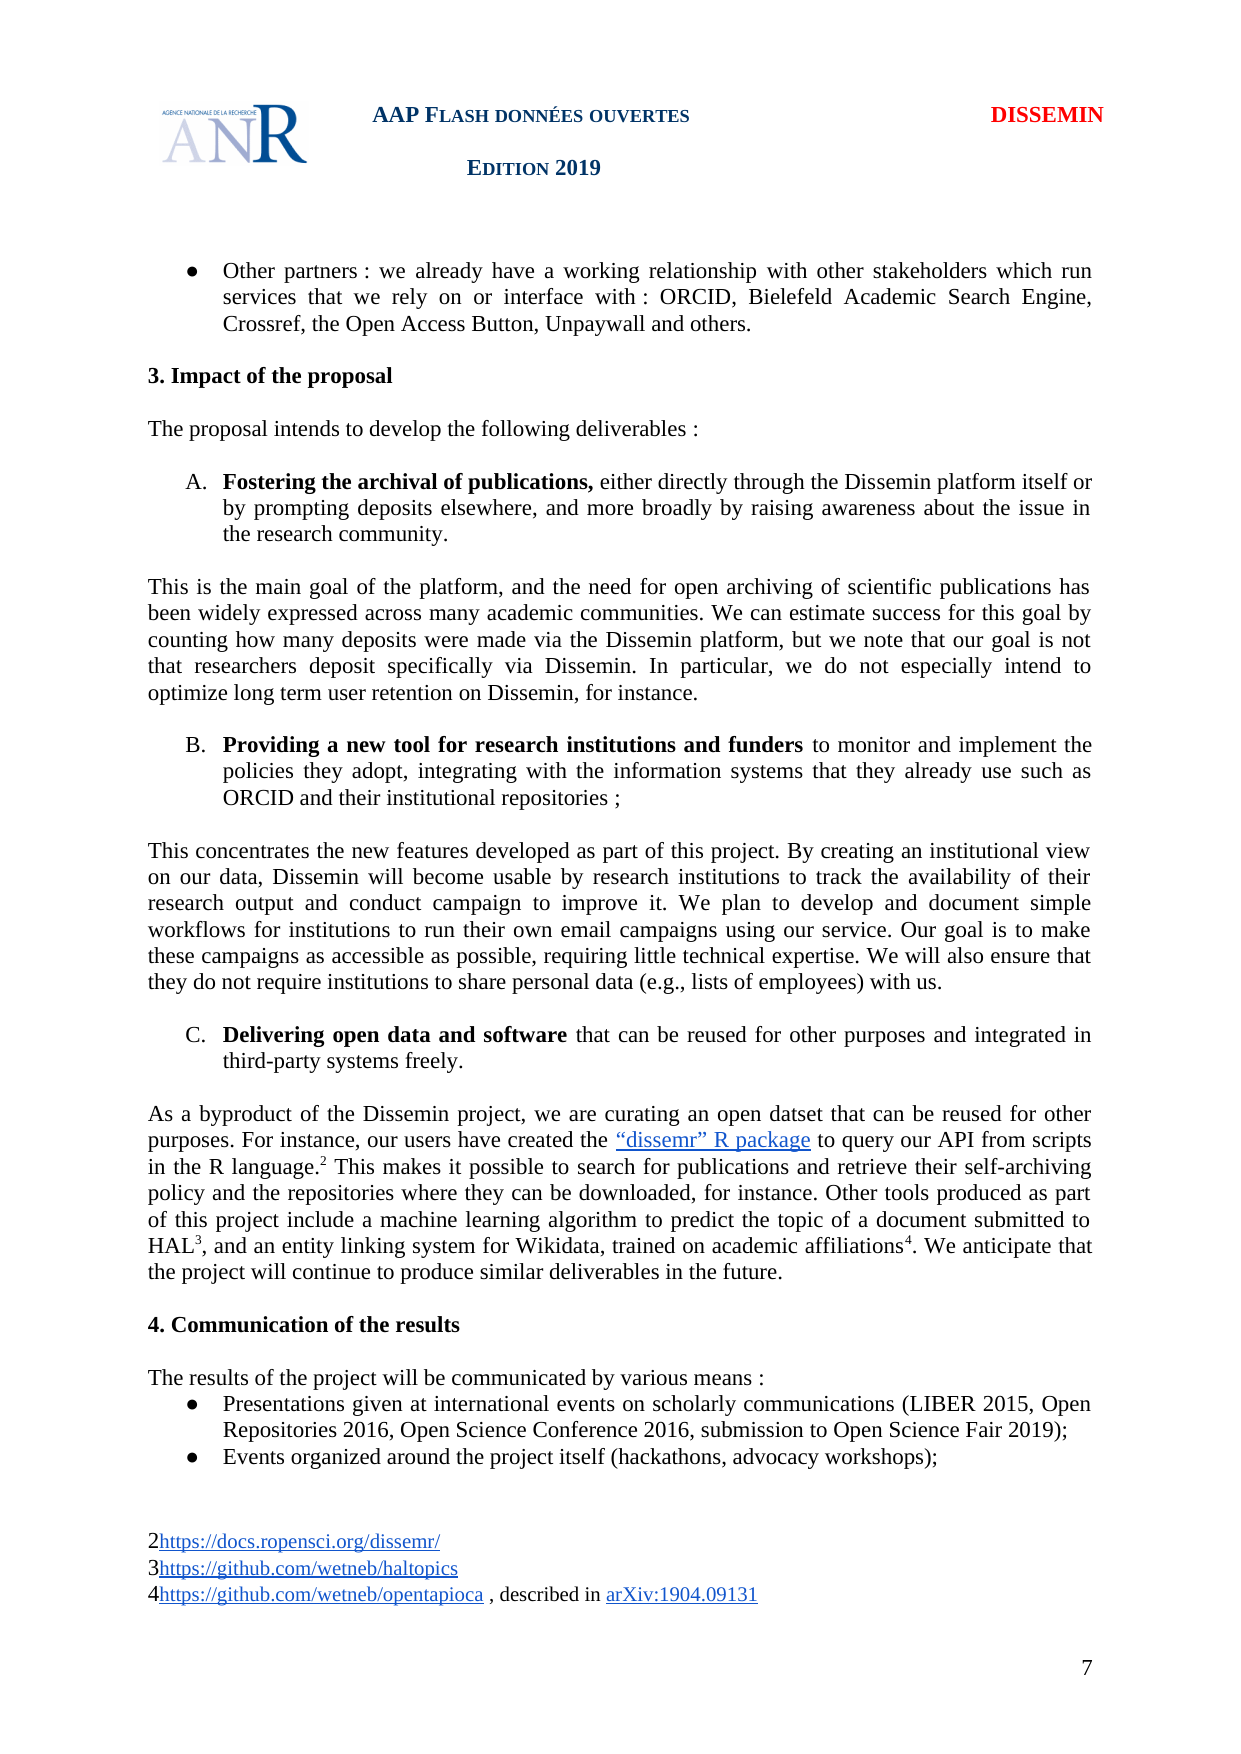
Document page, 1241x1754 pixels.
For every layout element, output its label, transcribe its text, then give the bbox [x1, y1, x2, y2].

list Events organized around the project itself (hackathons, advocacy workshops); [185, 1443, 1093, 1469]
text 4. Communication of the results [148, 1311, 1093, 1337]
list Fostering the archival of publications, either directly through the Dissemin platform itself or by prompting deposits elsewhere, and more broadly by raising awareness about the issue in the research community. [185, 468, 1093, 547]
text 3. Impact of the proposal [148, 362, 1093, 389]
text The proposal intends to develop the following deliverables : [148, 415, 1093, 441]
list Presentations given at international events on scholarly communications (LIBER 2015, Open Repositories 2016, Open Science Conference 2016, submission to Open Science Fair 2019); [185, 1390, 1093, 1443]
list Delivering open data and software that can be reused for other purposes and integrated in third-party systems freely. [185, 1021, 1093, 1074]
list Other partners : we already have a working relationship with other stakeholders which run services that we rely on or interface with : ORCID, Bielefeld Academic Search Engine, Crossref, the Open Access Button, Unpaywall and others. [185, 257, 1093, 336]
text The results of the project will be communicated by various means : [148, 1364, 1093, 1390]
text This is the main goal of the platform, and the need for open archiving of scientific publications has been widely expressed across many academic communities. We can estimate success for this goal by counting how many deposits were made via the Dissemin platform, but we note that our goal is not that researchers deposit specifically via Dissemin. In particular, we do not especially intend to optimize long term user retention on Dissemin, for instance. [148, 573, 1093, 705]
text https://github.com/wetneb/opentapioca , described in arXiv:1904.09131 [148, 1580, 1093, 1606]
text https://github.com/wetneb/haltopics [148, 1554, 1093, 1580]
text https://docs.ropensci.org/dissemr/ [148, 1527, 1093, 1554]
text As a byproduct of the Dissemin project, we are curating an open datset that can be reused for other purposes. For instance, our users have created the “dissemr” R package to query our API from scripts in the R language. This makes it possible to search for publications and retrieve their self-archiving policy and the repositories where they can be downloaded, for instance. Other tools produced as part of this project include a machine learning algorithm to predict the topic of a document submitted to HAL, and an entity linking system for Wikidata, trained on academic affiliations. We anticipate that the project will continue to produce similar deliverables in the future. [148, 1100, 1093, 1285]
text This concentrates the new features developed as part of this project. By creating an institutional view on our data, Dissemin will become usable by research institutions to track the availability of their research output and conduct campaign to improve it. We plan to develop and document simple workflows for institutions to run their own email campaigns using our service. Our goal is to make these campaigns as accessible as possible, requiring little technical expertise. We will also ensure that they do not require institutions to share personal data (e.g., lists of employees) with us. [148, 837, 1093, 995]
list Providing a new tool for research institutions and funders to monitor and implement the policies they adopt, integrating with the information systems that they already use such as ORCID and their institutional repositories ; [185, 731, 1093, 810]
picture [158, 101, 309, 166]
